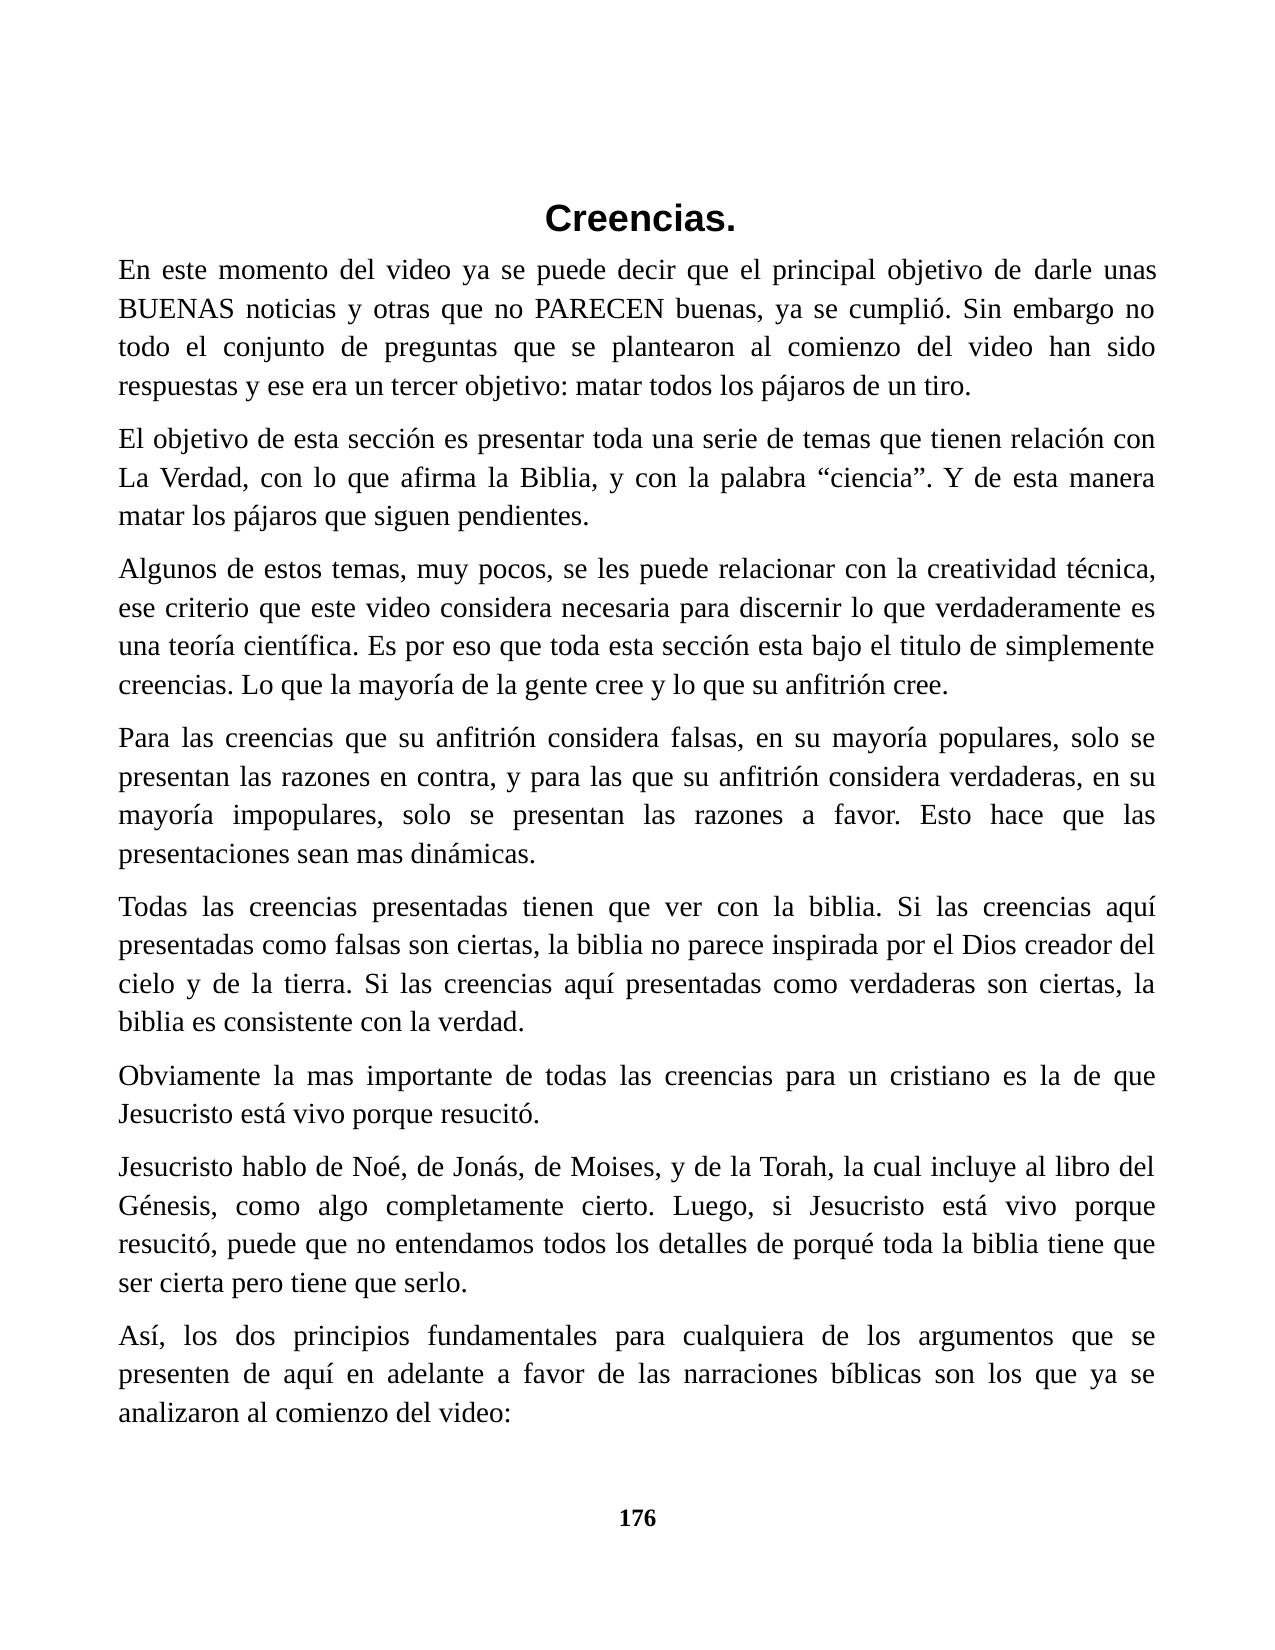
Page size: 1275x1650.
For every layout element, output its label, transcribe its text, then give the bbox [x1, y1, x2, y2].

text En este momento del video ya se puede decir que el principal objetivo de darle unas BUENAS noticias y otras que no PARECEN buenas, ya se cumplió. Sin embargo no todo el conjunto de preguntas que se plantearon al comienzo del video han sido respuestas y ese era un tercer objetivo: matar todos los pájaros de un tiro. [118, 252, 1157, 402]
subtitle Creencias. [124, 196, 1157, 240]
text Todas las creencias presentadas tienen que ver con la biblia. Si las creencias aquí presentadas como falsas son ciertas, la biblia no parece inspirada por el Dios creador del cielo y de la tierra. Si las creencias aquí presentadas como verdaderas son ciertas, la biblia es consistente con la verdad. [118, 889, 1157, 1038]
text Para las creencias que su anfitrión considera falsas, en su mayoría populares, solo se presentan las razones en contra, y para las que su anfitrión considera verdaderas, en su mayoría impopulares, solo se presentan las razones a favor. Esto hace que las presentaciones sean mas dinámicas. [118, 720, 1157, 869]
text Algunos de estos temas, muy pocos, se les puede relacionar con la creatividad técnica, ese criterio que este video considera necesaria para discernir lo que verdaderamente es una teoría científica. Es por eso que toda esta sección esta bajo el titulo de simplemente creencias. Lo que la mayoría de la gente cree y lo que su anfitrión cree. [118, 551, 1157, 701]
text Obviamente la mas importante de todas las creencias para un cristiano es la de que Jesucristo está vivo porque resucitó. [118, 1058, 1157, 1130]
text Jesucristo hablo de Noé, de Jonás, de Moises, y de la Torah, la cual incluye al libro del Génesis, como algo completamente cierto. Luego, si Jesucristo está vivo porque resucitó, puede que no entendamos todos los detalles de porqué toda la biblia tiene que ser cierta pero tiene que serlo. [118, 1149, 1157, 1298]
text Así, los dos principios fundamentales para cualquiera de los argumentos que se presenten de aquí en adelante a favor de las narraciones bíblicas son los que ya se analizaron al comienzo del video: [118, 1318, 1157, 1429]
text El objetivo de esta sección es presentar toda una serie de temas que tienen relación con La Verdad, con lo que afirma la Biblia, y con la palabra “ciencia”. Y de esta manera matar los pájaros que siguen pendientes. [118, 421, 1157, 532]
